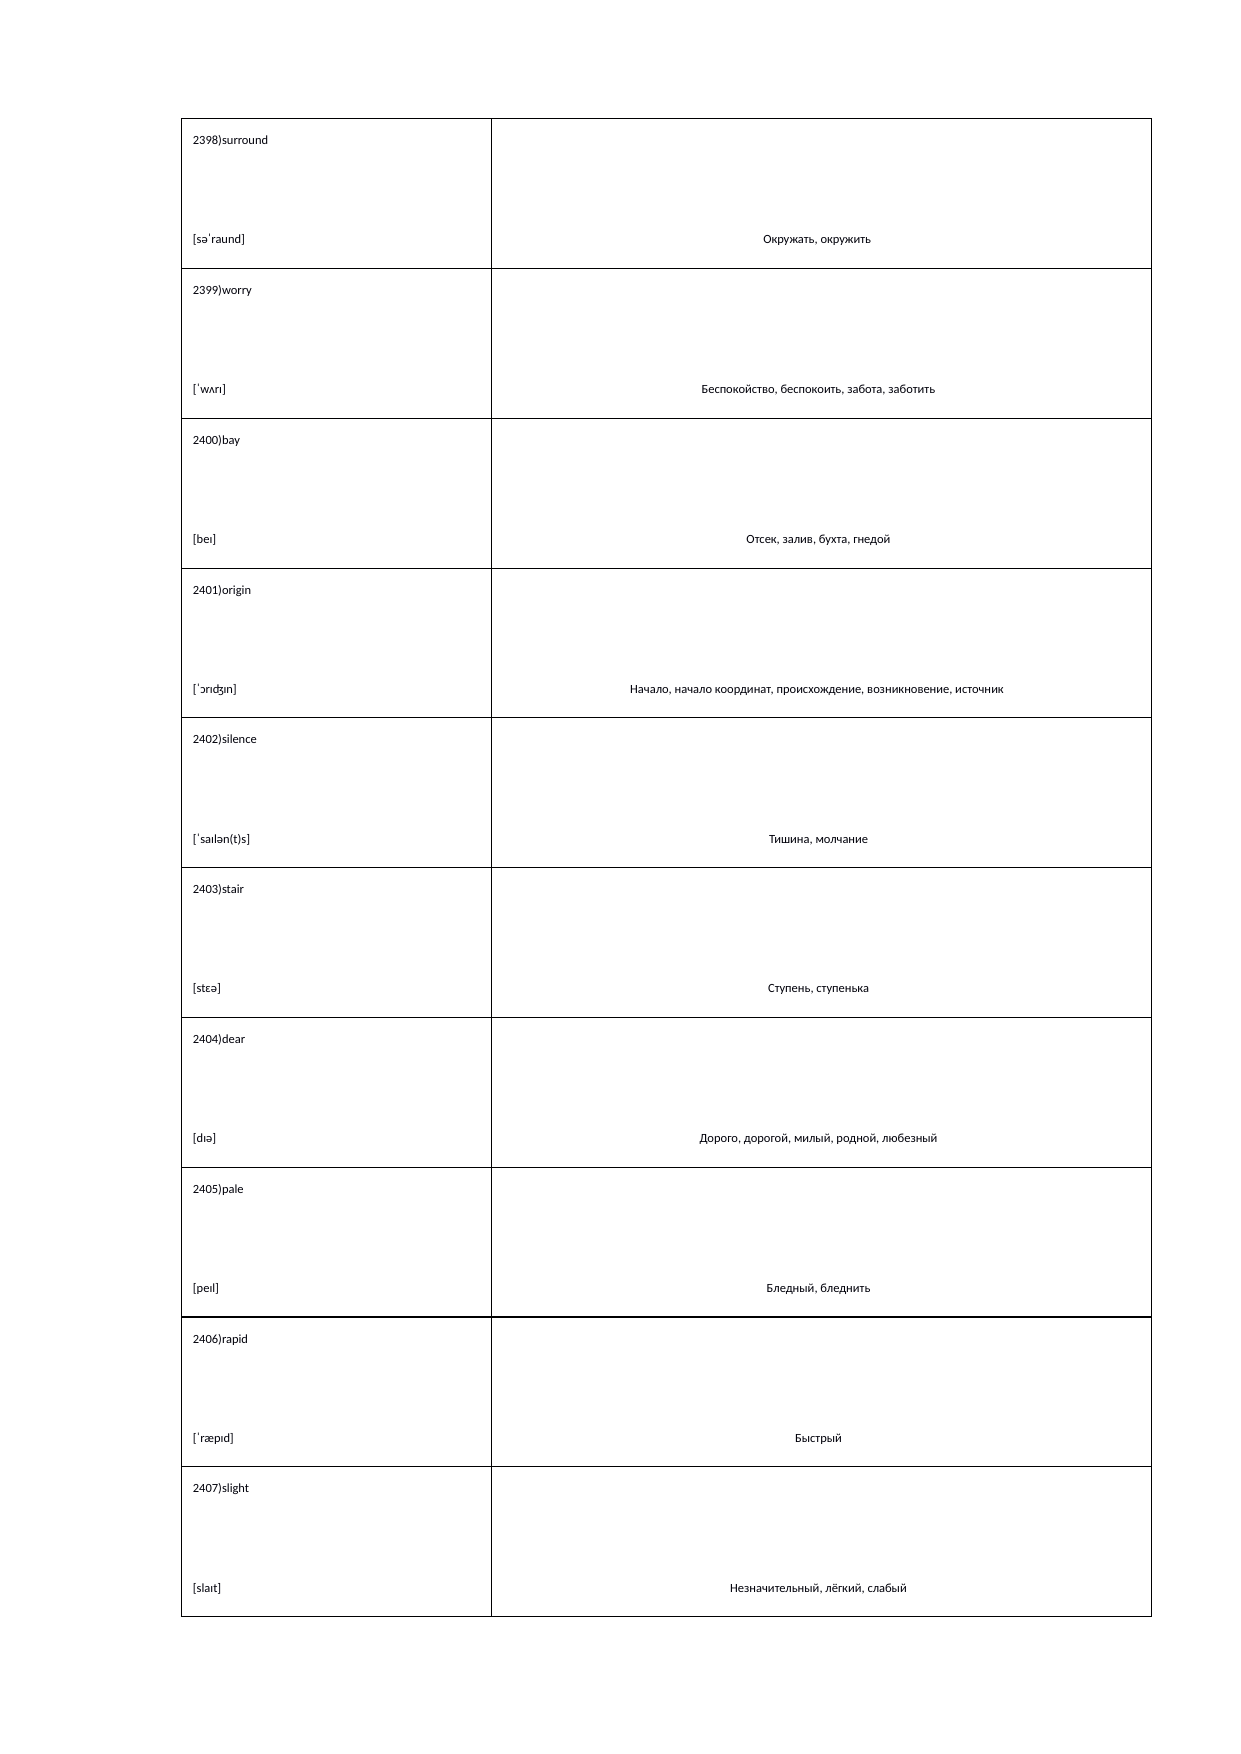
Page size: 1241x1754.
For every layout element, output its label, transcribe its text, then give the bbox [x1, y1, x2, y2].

table_cell 2406)rapid [ˈræpɪd] [182, 1318, 491, 1466]
table_cell Незначительный, лёгкий, слабый [492, 1467, 1151, 1616]
table_cell Бледный, бледнить [492, 1168, 1151, 1316]
table_cell 2399)worry [ˈwʌrɪ] [182, 269, 491, 418]
table_cell Начало, начало координат, происхождение, возникновение, источник [492, 569, 1151, 717]
table_cell 2398)surround [səˈraund] [182, 119, 491, 268]
table_cell 2407)slight [slaɪt] [182, 1467, 491, 1616]
table_cell Ступень, ступенька [492, 868, 1151, 1017]
table_cell Беспокойство, беспокоить, забота, заботить [492, 269, 1151, 418]
table_cell 2403)stair [stɛə] [182, 868, 491, 1017]
table_cell Отсек, залив, бухта, гнедой [492, 419, 1151, 567]
table_cell 2404)dear [dɪə] [182, 1018, 491, 1167]
table_cell 2405)pale [peɪl] [182, 1168, 491, 1316]
table_cell Быстрый [492, 1318, 1151, 1466]
table_cell Дорого, дорогой, милый, родной, любезный [492, 1018, 1151, 1167]
table_cell 2401)origin [ˈɔrɪʤɪn] [182, 569, 491, 717]
table_cell 2400)bay [beɪ] [182, 419, 491, 567]
table_cell 2402)silence [ˈsaɪlən(t)s] [182, 718, 491, 867]
table_cell Окружать, окружить [492, 119, 1151, 268]
table_cell Тишина, молчание [492, 718, 1151, 867]
